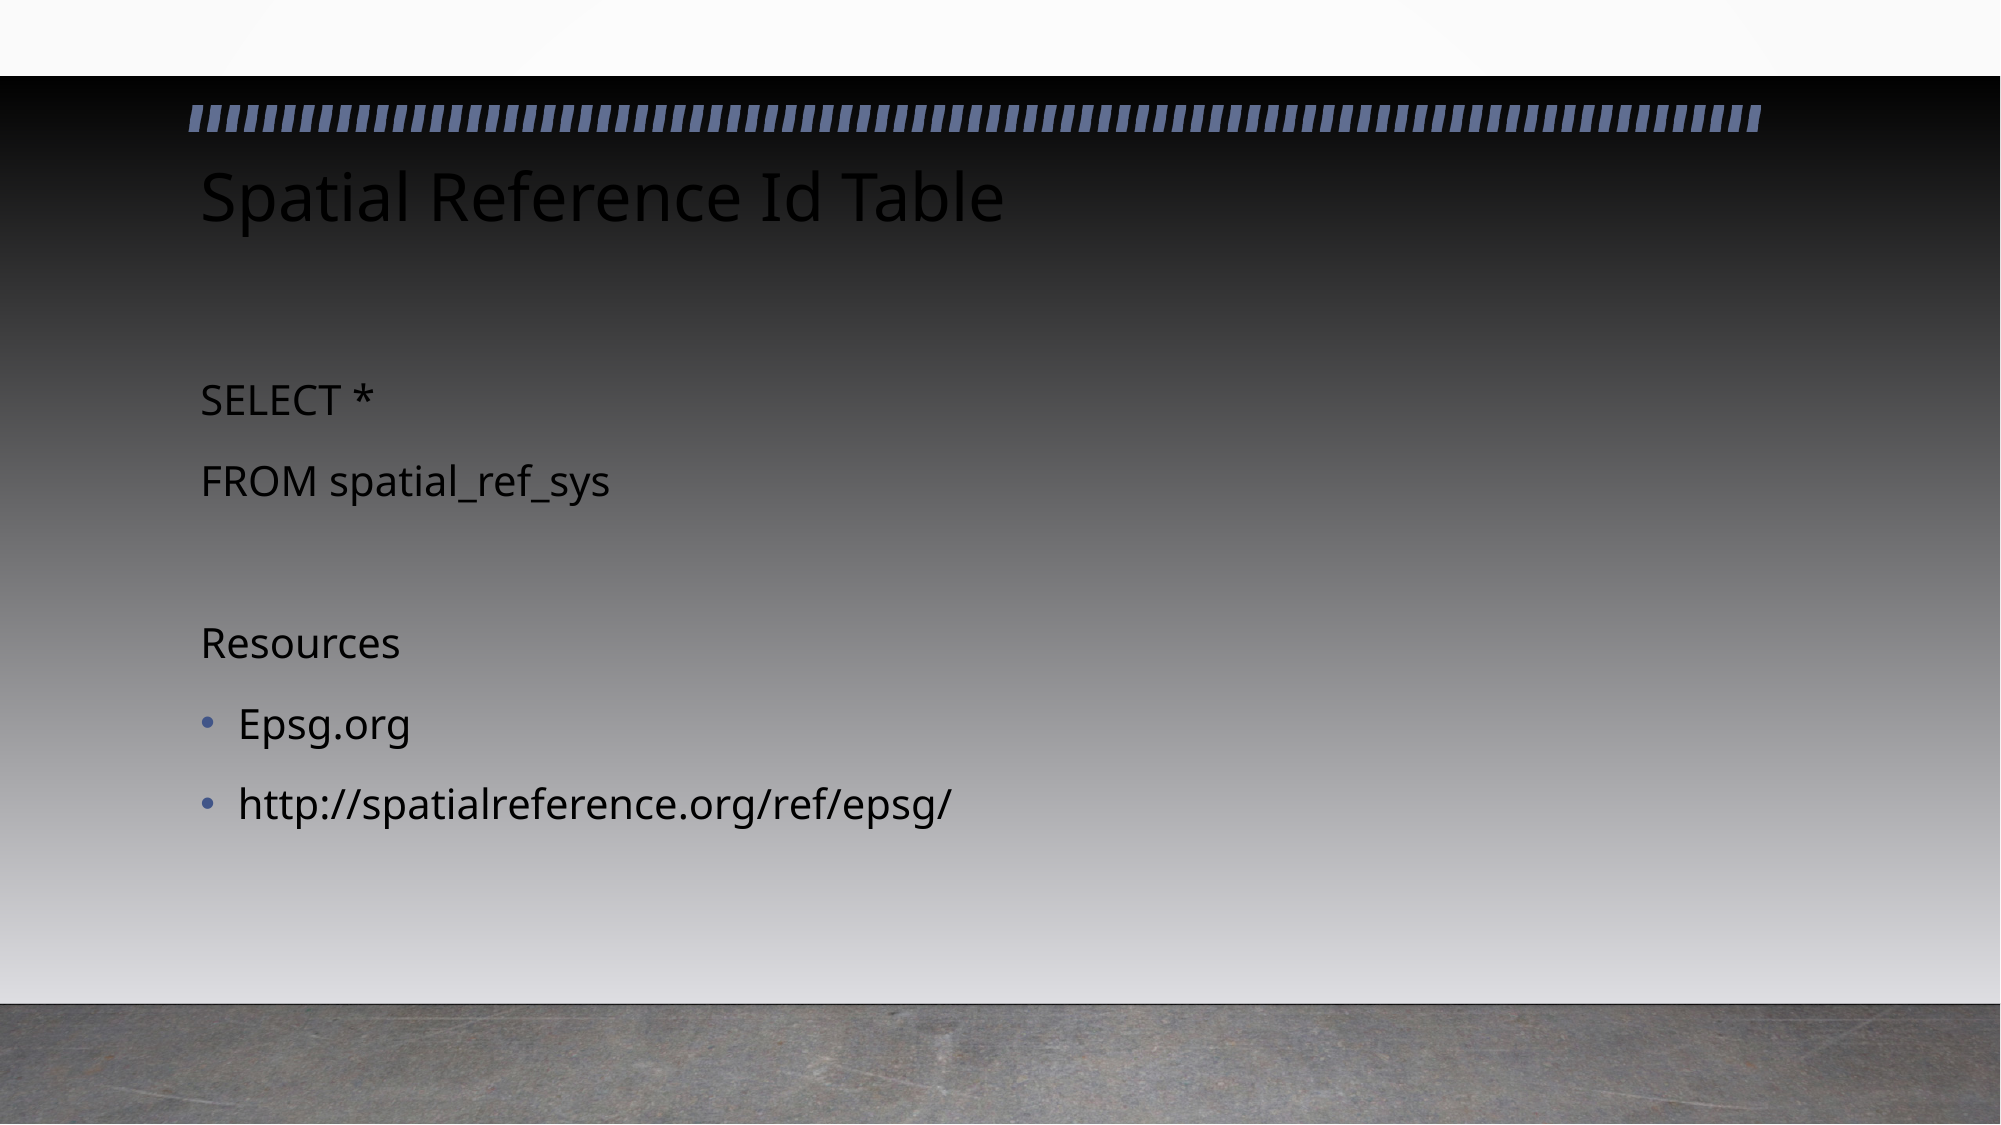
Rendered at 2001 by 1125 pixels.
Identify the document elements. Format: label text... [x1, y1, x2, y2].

list SELECT * FROM spatial_ref_sys Resources Epsg.org http://spatialreference.org/ref/epsg/ [185, 356, 1761, 897]
title Spatial Reference Id Table [185, 156, 1761, 329]
